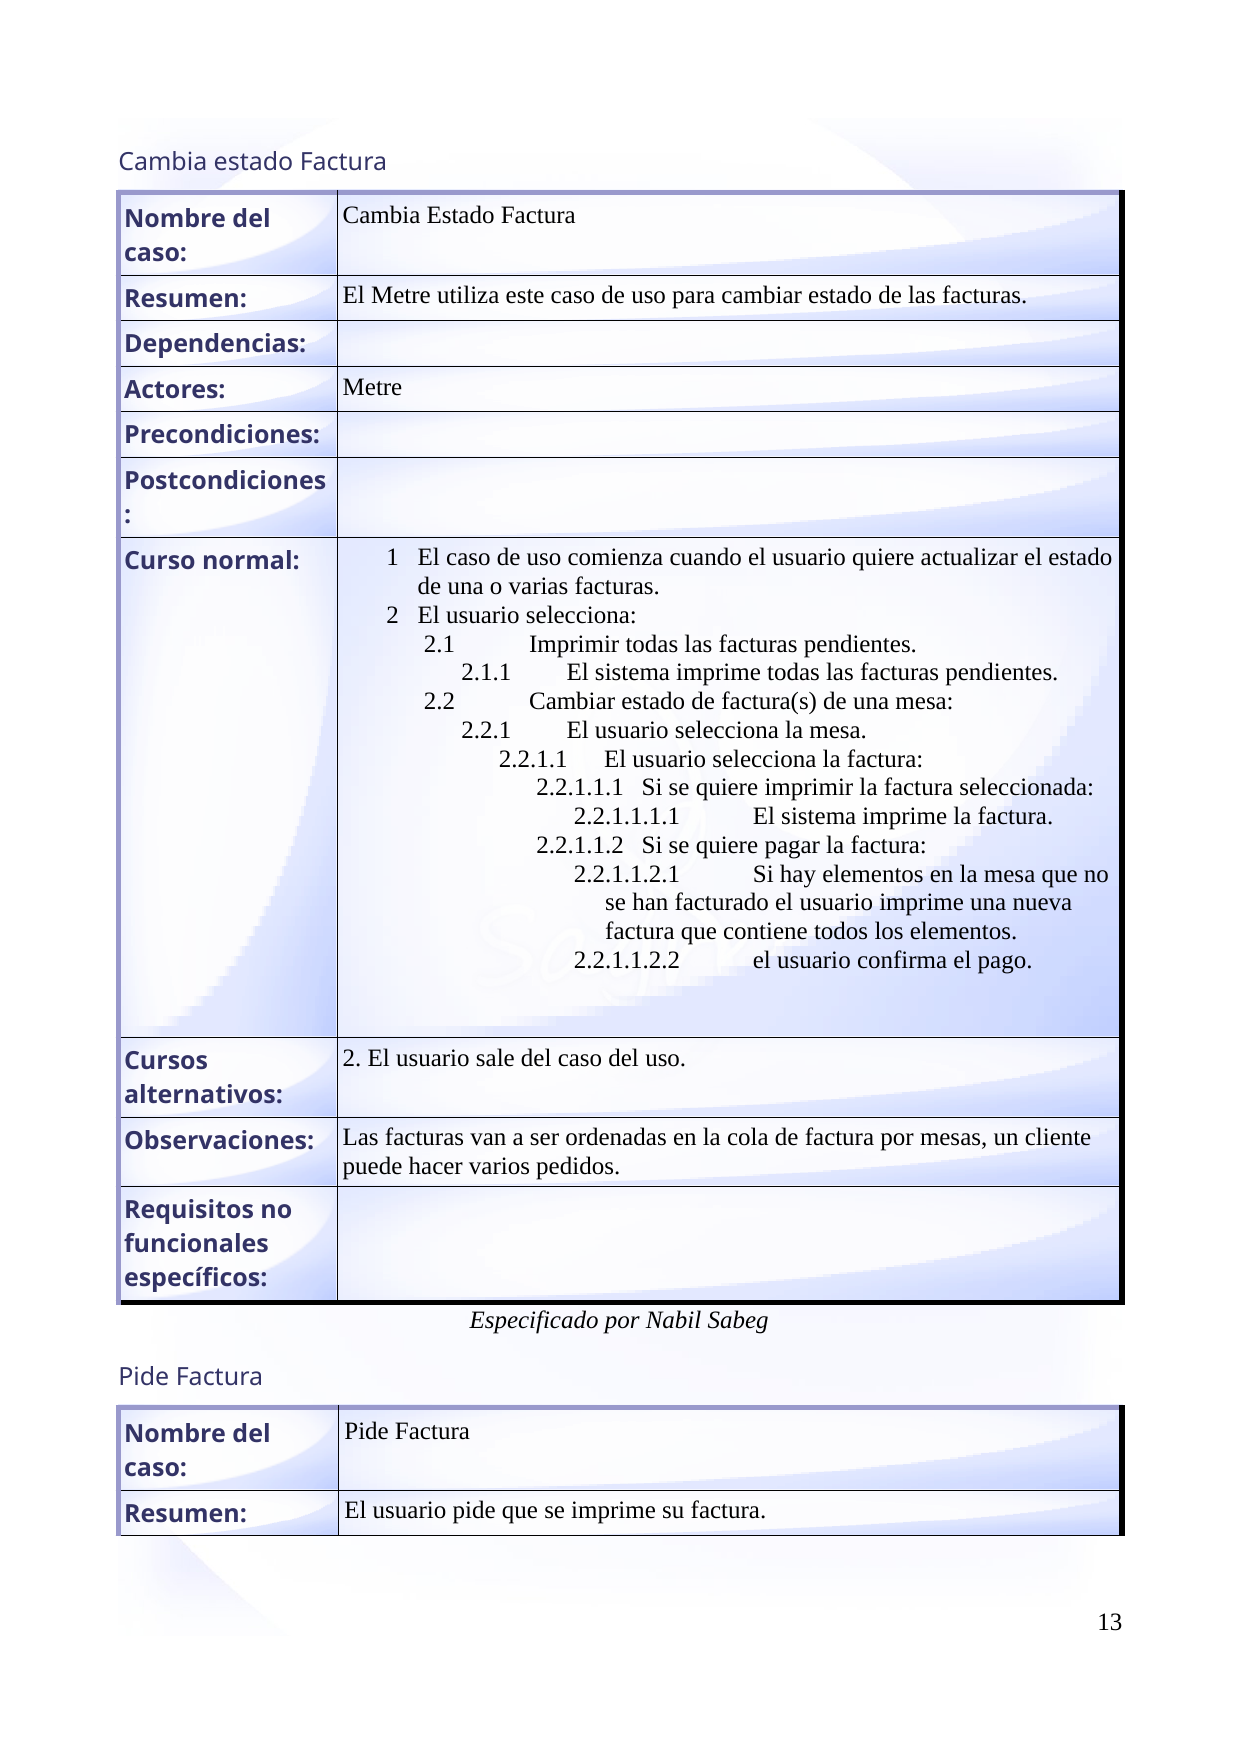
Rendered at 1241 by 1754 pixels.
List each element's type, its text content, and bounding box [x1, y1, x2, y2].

table_cell [338, 412, 1119, 457]
table_cell Postcondiciones: [121, 458, 337, 537]
table_cell Cursos alternativos: [121, 1038, 337, 1117]
table_cell Observaciones: [121, 1118, 337, 1186]
table_cell Resumen: [121, 276, 337, 320]
text Especificado por Nabil Sabeg [118, 1305, 1122, 1333]
table_cell Las facturas van a ser ordenadas en la cola de factura por mesas, un cliente puede hacer varios pedidos. [338, 1118, 1119, 1186]
subtitle Cambia estado Factura [118, 143, 1122, 177]
picture [118, 118, 1122, 143]
table_header Cambia Estado Factura [338, 195, 1119, 274]
table_cell Metre [338, 367, 1119, 411]
subtitle Pide Factura [118, 1358, 1122, 1392]
table_cell [338, 458, 1119, 537]
table_cell Precondiciones: [121, 412, 337, 457]
table_cell [338, 1187, 1119, 1299]
picture [118, 1392, 1122, 1405]
table_cell 2. El usuario sale del caso del uso. [338, 1038, 1119, 1117]
picture [118, 1333, 1122, 1358]
table_header Nombre del caso: [121, 195, 337, 274]
table_cell Actores: [121, 367, 337, 411]
table_cell Dependencias: [121, 321, 337, 366]
table_header Nombre del caso: [121, 1410, 338, 1490]
table_cell Resumen: [121, 1491, 338, 1535]
table_cell Curso normal: [121, 538, 337, 1037]
picture [118, 177, 1122, 190]
table_cell El usuario pide que se imprime su factura. [339, 1491, 1119, 1535]
table_header Pide Factura [339, 1410, 1119, 1490]
table_cell El Metre utiliza este caso de uso para cambiar estado de las facturas. [338, 276, 1119, 320]
table_cell El caso de uso comienza cuando el usuario quiere actualizar el estado de una o varias facturas. El usuario selecciona: Imprimir todas las facturas pendientes. El sistema imprime todas las facturas pendientes. Cambiar estado de factura(s) de una mesa: El usuario selecciona la mesa. El usuario selecciona la factura: Si se quiere imprimir la factura seleccionada: El sistema imprime la factura. Si se quiere pagar la factura: Si hay elementos en la mesa que no se han facturado el usuario imprime una nueva factura que contiene todos los elementos. el usuario confirma el pago. [338, 538, 1119, 1037]
picture [118, 1536, 1122, 1636]
table_cell Requisitos no funcionales específicos: [121, 1187, 337, 1299]
table_cell [338, 321, 1119, 366]
